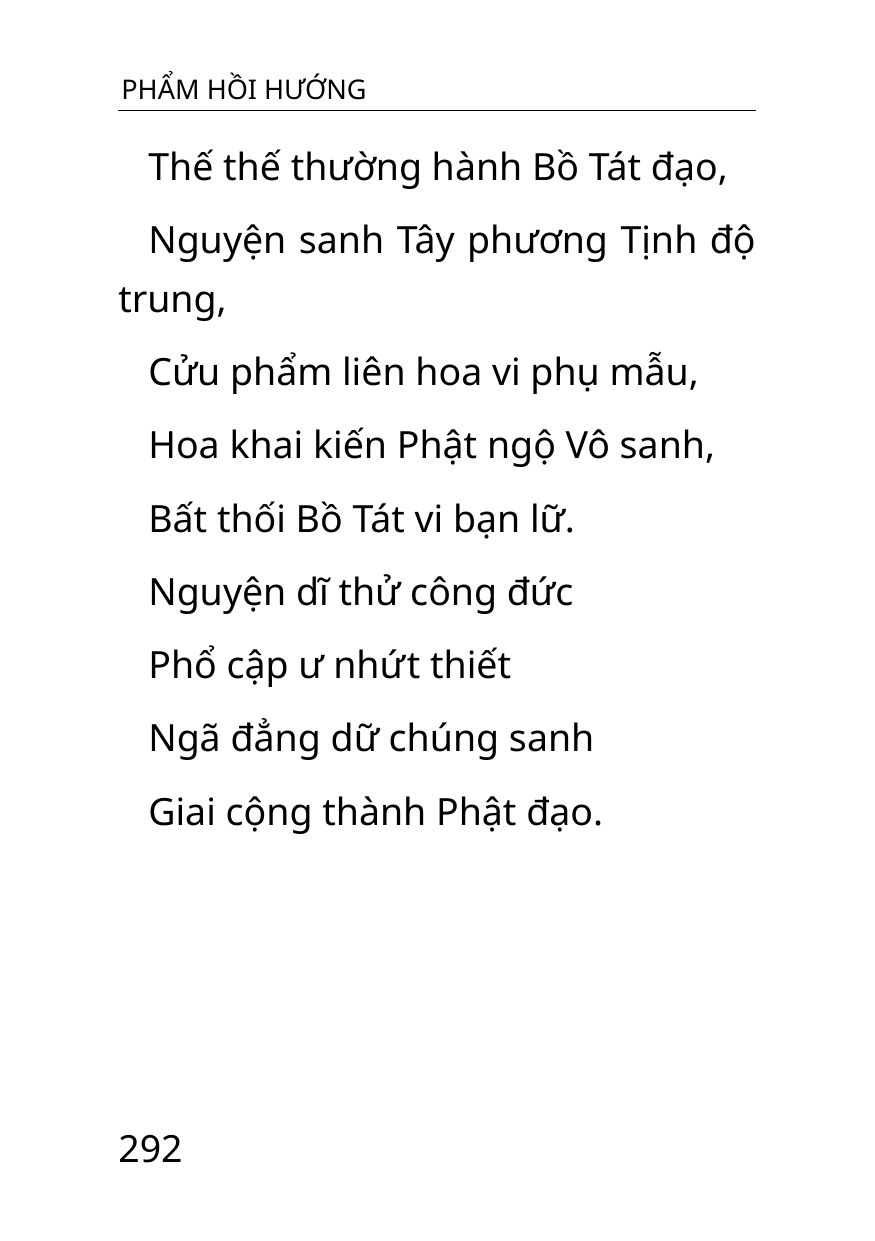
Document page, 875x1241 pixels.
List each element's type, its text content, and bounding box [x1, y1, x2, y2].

text Nguyện dĩ thử công đức [118, 565, 756, 616]
text Ngã đẳng dữ chúng sanh [118, 712, 756, 763]
text Thế thế thường hành Bồ Tát đạo, [118, 141, 756, 192]
text Nguyện sanh Tây phương Tịnh độ trung, [118, 214, 756, 323]
text Phổ cập ư nhứt thiết [118, 638, 756, 689]
text Hoa khai kiến Phật ngộ Vô sanh, [118, 419, 756, 470]
text Bất thối Bồ Tát vi bạn lữ. [118, 492, 756, 543]
text Cửu phẩm liên hoa vi phụ mẫu, [118, 346, 756, 397]
text Giai cộng thành Phật đạo. [118, 785, 756, 836]
